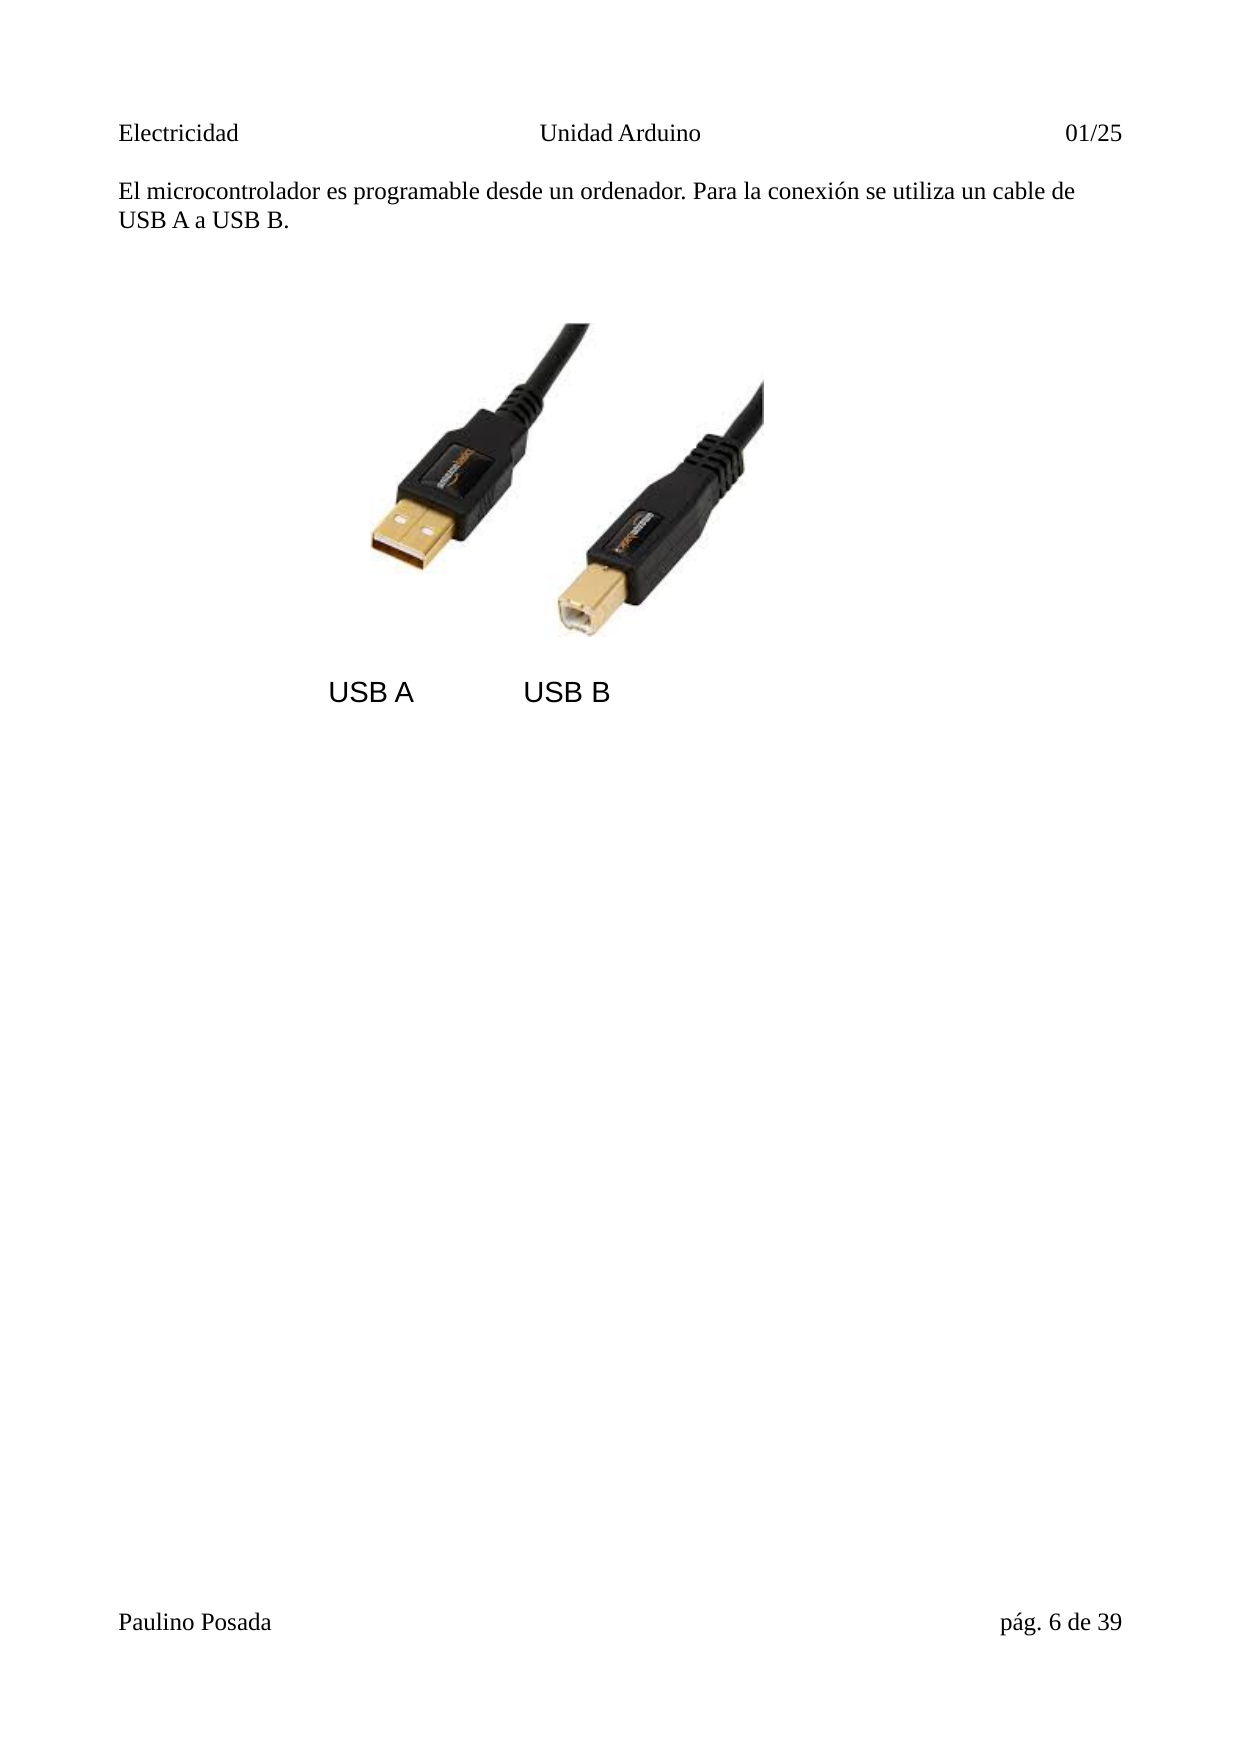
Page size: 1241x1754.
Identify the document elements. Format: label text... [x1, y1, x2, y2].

text El microcontrolador es programable desde un ordenador. Para la conexión se utiliza un cable de USB A a USB B. [118, 176, 1122, 234]
picture [370, 323, 764, 637]
